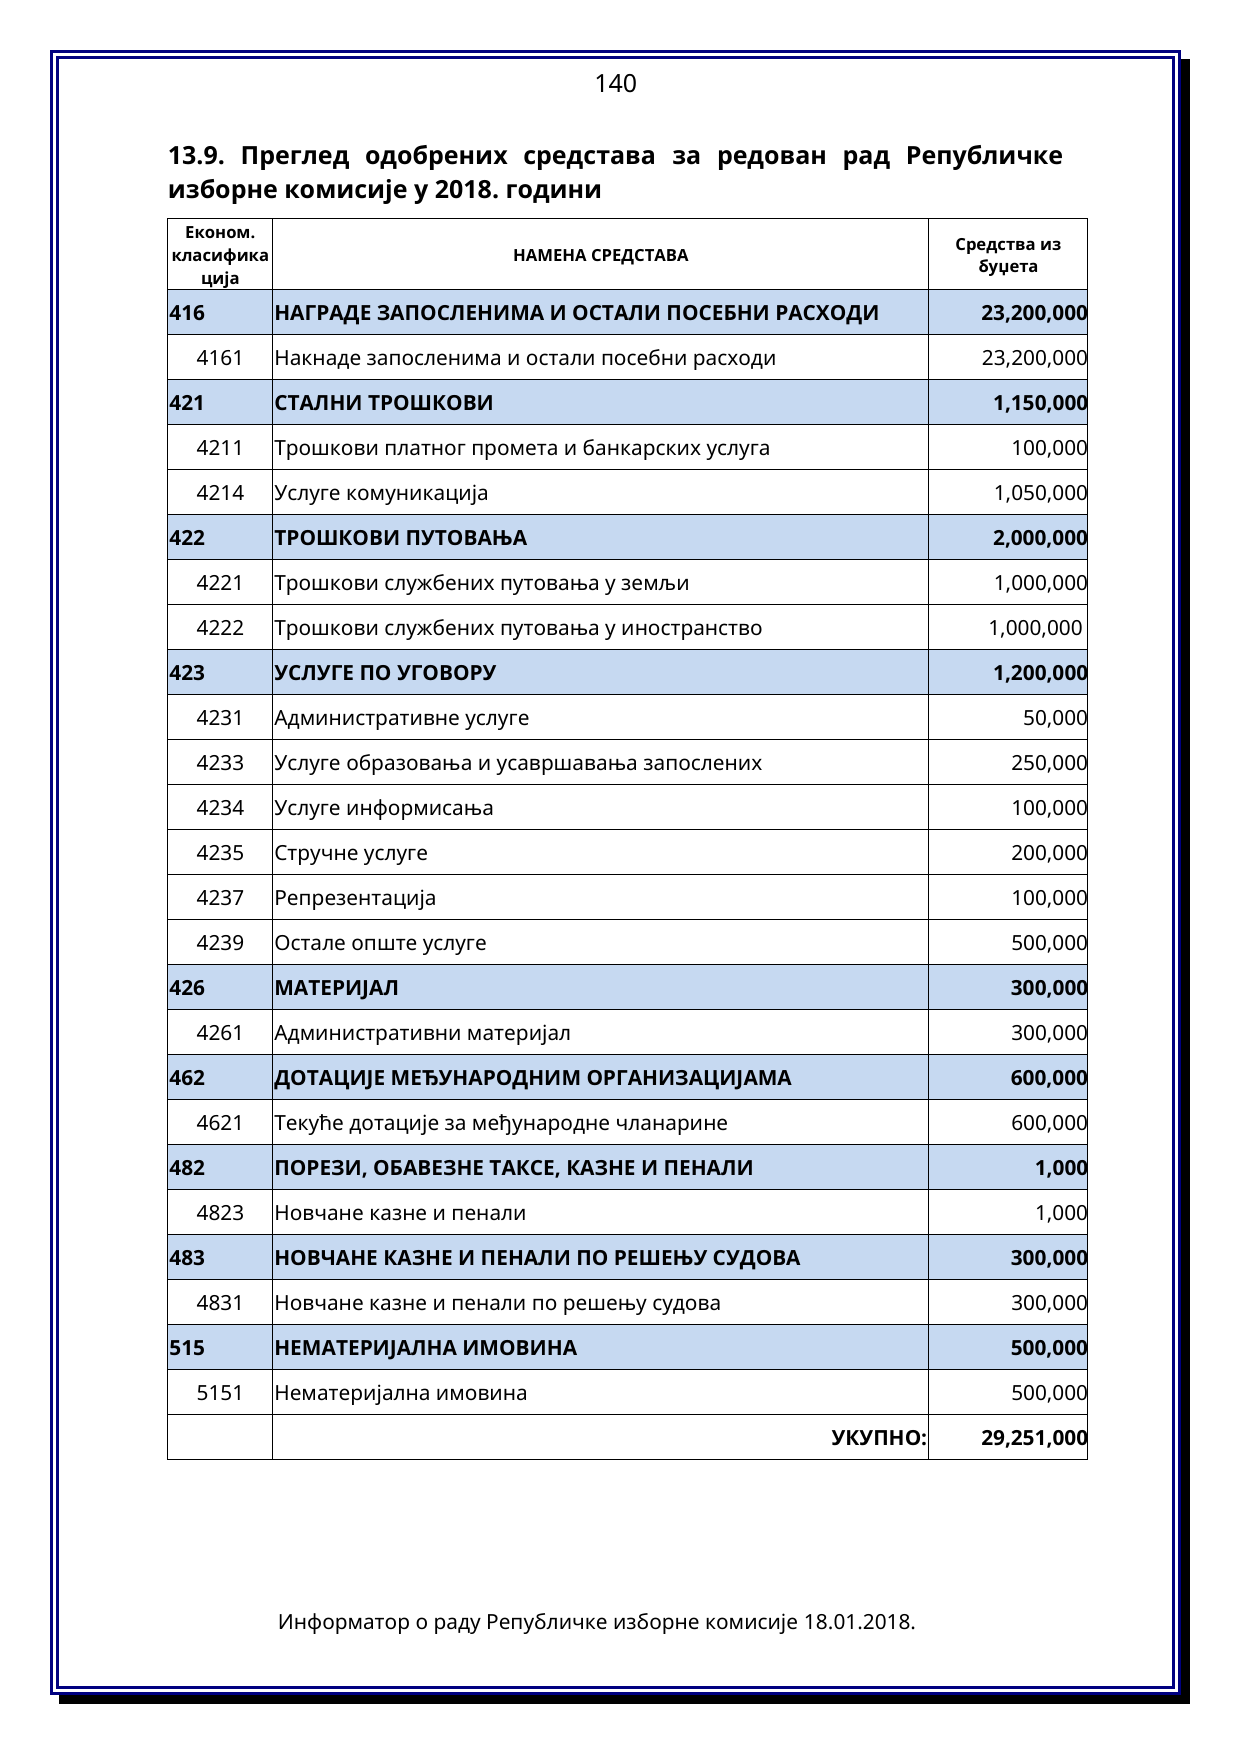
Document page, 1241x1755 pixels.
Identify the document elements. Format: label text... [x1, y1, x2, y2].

table_cell ПОРЕЗИ, ОБАВЕЗНЕ ТАКСЕ, КАЗНЕ И ПЕНАЛИ [273, 1145, 928, 1189]
table_cell Новчане казне и пенали по решењу судова [273, 1280, 928, 1324]
subtitle 13.9. Преглед одобрених средстава за редован рад Републичке изборне комисије у 2018. години [168, 138, 1063, 206]
table_cell 515 [168, 1325, 272, 1369]
table_cell Остале опште услуге [273, 920, 928, 964]
table_cell 416 [168, 290, 272, 334]
table_cell УКУПНО: [273, 1415, 928, 1459]
table_cell Новчане казне и пенали [273, 1190, 928, 1234]
table_cell 4235 [168, 830, 272, 874]
table_cell 4234 [168, 785, 272, 829]
table_cell НЕМАТЕРИЈАЛНА ИМОВИНА [273, 1325, 928, 1369]
table_cell Трошкови платног промета и банкарских услуга [273, 425, 928, 469]
table_cell Накнаде запосленима и остали посебни расходи [273, 335, 928, 379]
table_cell 421 [168, 380, 272, 424]
table_cell Репрезентација [273, 875, 928, 919]
table_cell НОВЧАНЕ КАЗНЕ И ПЕНАЛИ ПО РЕШЕЊУ СУДОВА [273, 1235, 928, 1279]
table_cell 29,251,000 [929, 1415, 1087, 1459]
table_cell 4161 [168, 335, 272, 379]
table_cell 2,000,000 [929, 515, 1087, 559]
table_cell 4211 [168, 425, 272, 469]
table_cell 5151 [168, 1370, 272, 1414]
table_header Економ. класификација [168, 219, 272, 289]
table_cell НАГРАДЕ ЗАПОСЛЕНИМА И ОСТАЛИ ПОСЕБНИ РАСХОДИ [273, 290, 928, 334]
table_cell УСЛУГЕ ПО УГОВОРУ [273, 650, 928, 694]
table_cell 1,150,000 [929, 380, 1087, 424]
table_cell Услуге комуникација [273, 470, 928, 514]
table_cell 300,000 [929, 965, 1087, 1009]
table_cell 4214 [168, 470, 272, 514]
table_cell 500,000 [929, 1370, 1087, 1414]
table_cell 200,000 [929, 830, 1087, 874]
table_cell СТАЛНИ ТРОШКОВИ [273, 380, 928, 424]
table_cell 1,000,000 [929, 560, 1087, 604]
table_cell Административне услуге [273, 695, 928, 739]
table_cell 4823 [168, 1190, 272, 1234]
table_cell 300,000 [929, 1280, 1087, 1324]
table_cell Услуге информисања [273, 785, 928, 829]
table_cell 4222 [168, 605, 272, 649]
table_cell 23,200,000 [929, 290, 1087, 334]
table_cell 300,000 [929, 1010, 1087, 1054]
table_cell 100,000 [929, 785, 1087, 829]
table_cell 250,000 [929, 740, 1087, 784]
table_cell Административни материјал [273, 1010, 928, 1054]
table_cell Трошкови службених путовања у иностранство [273, 605, 928, 649]
table_cell Текуће дотације за међународне чланарине [273, 1100, 928, 1144]
table_cell 4231 [168, 695, 272, 739]
table_cell 600,000 [929, 1055, 1087, 1099]
table_cell Услуге образовања и усавршавања запослених [273, 740, 928, 784]
table_cell 4233 [168, 740, 272, 784]
table_cell ДОТАЦИЈЕ МЕЂУНАРОДНИМ ОРГАНИЗАЦИЈАМА [273, 1055, 928, 1099]
table_cell 1,000,000 [929, 605, 1087, 649]
table_cell 1,200,000 [929, 650, 1087, 694]
table_cell 1,050,000 [929, 470, 1087, 514]
table_cell 462 [168, 1055, 272, 1099]
table_cell 300,000 [929, 1235, 1087, 1279]
table_cell Нематеријална имовина [273, 1370, 928, 1414]
table_cell 1,000 [929, 1190, 1087, 1234]
table_cell 100,000 [929, 875, 1087, 919]
table_cell 483 [168, 1235, 272, 1279]
table_cell 4261 [168, 1010, 272, 1054]
table_cell 50,000 [929, 695, 1087, 739]
table_cell МАТЕРИЈАЛ [273, 965, 928, 1009]
table_cell 100,000 [929, 425, 1087, 469]
table_cell ТРОШКОВИ ПУТОВАЊА [273, 515, 928, 559]
table_cell 426 [168, 965, 272, 1009]
table_cell 4831 [168, 1280, 272, 1324]
table_cell Трошкови службених путовања у земљи [273, 560, 928, 604]
table_header Средства из буџета [929, 219, 1087, 289]
table_cell 423 [168, 650, 272, 694]
table_cell 500,000 [929, 920, 1087, 964]
table_cell 482 [168, 1145, 272, 1189]
table_cell 600,000 [929, 1100, 1087, 1144]
table_cell 1,000 [929, 1145, 1087, 1189]
table_header НАМЕНА СРЕДСТАВА [273, 219, 928, 289]
table_cell 4239 [168, 920, 272, 964]
table_cell [168, 1415, 272, 1459]
table_cell 500,000 [929, 1325, 1087, 1369]
table_cell 23,200,000 [929, 335, 1087, 379]
table_cell 4221 [168, 560, 272, 604]
table_cell 4621 [168, 1100, 272, 1144]
table_cell 4237 [168, 875, 272, 919]
table_cell Стручне услуге [273, 830, 928, 874]
table_cell 422 [168, 515, 272, 559]
